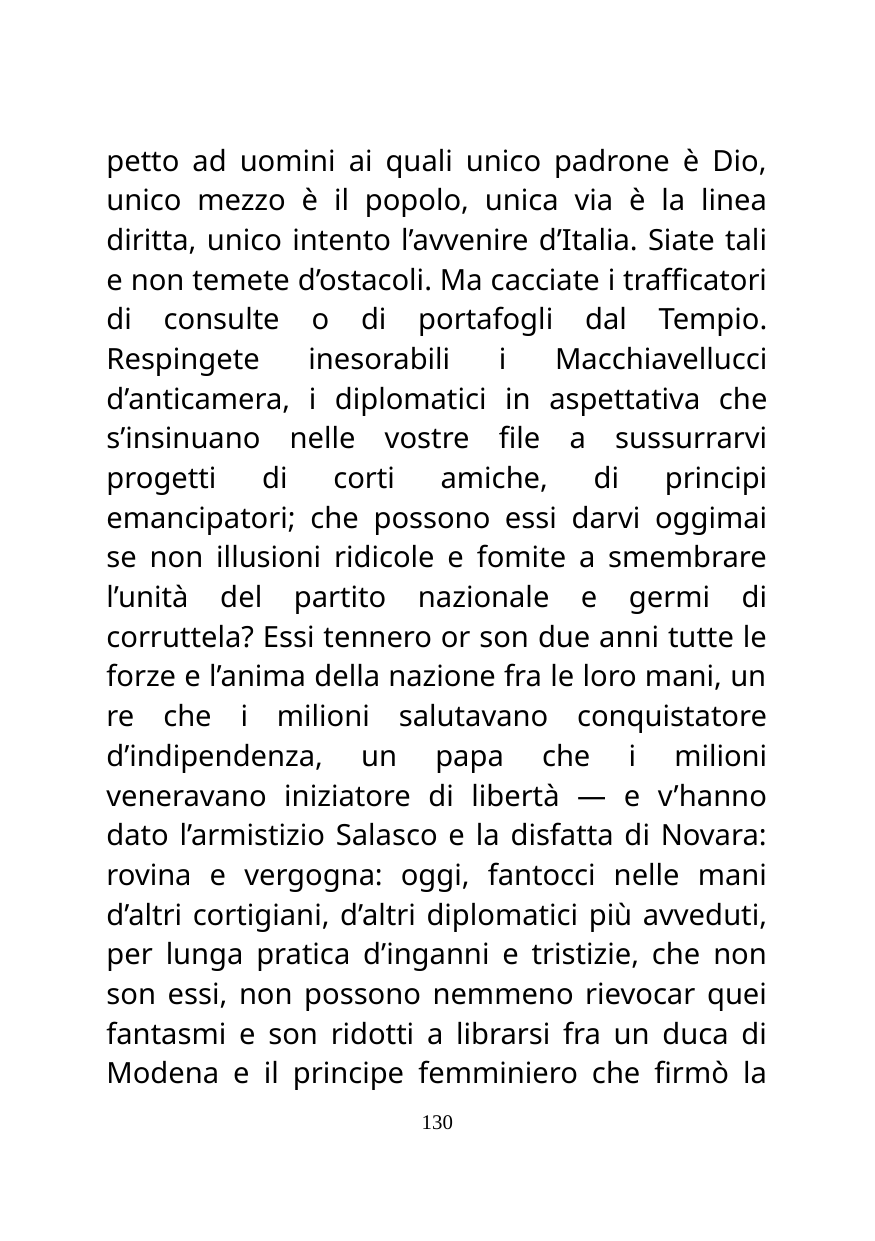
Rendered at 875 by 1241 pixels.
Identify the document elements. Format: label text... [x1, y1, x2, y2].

text petto ad uomini ai quali unico padrone è Dio, unico mezzo è il popolo, unica via è la linea diritta, unico intento l’avvenire d’Italia. Siate tali e non temete d’ostacoli. Ma cacciate i trafficatori di consulte o di portafogli dal Tempio. Respingete inesorabili i Macchiavellucci d’anticamera, i diplomatici in aspettativa che s’insinuano nelle vostre file a sussurrarvi progetti di corti amiche, di principi emancipatori; che possono essi darvi oggimai se non illusioni ridicole e fomite a smembrare l’unità del partito nazionale e germi di corruttela? Essi tennero or son due anni tutte le forze e l’anima della nazione fra le loro mani, un re che i milioni salutavano conquistatore d’indipendenza, un papa che i milioni veneravano iniziatore di libertà — e v’hanno dato l’armistizio Salasco e la disfatta di Novara: rovina e vergogna: oggi, fantocci nelle mani d’altri cortigiani, d’altri diplomatici più avveduti, per lunga pratica d’inganni e tristizie, che non son essi, non possono nemmeno rievocar quei fantasmi e son ridotti a librarsi fra un duca di Modena e il principe femminiero che firmò la [106, 140, 768, 1092]
